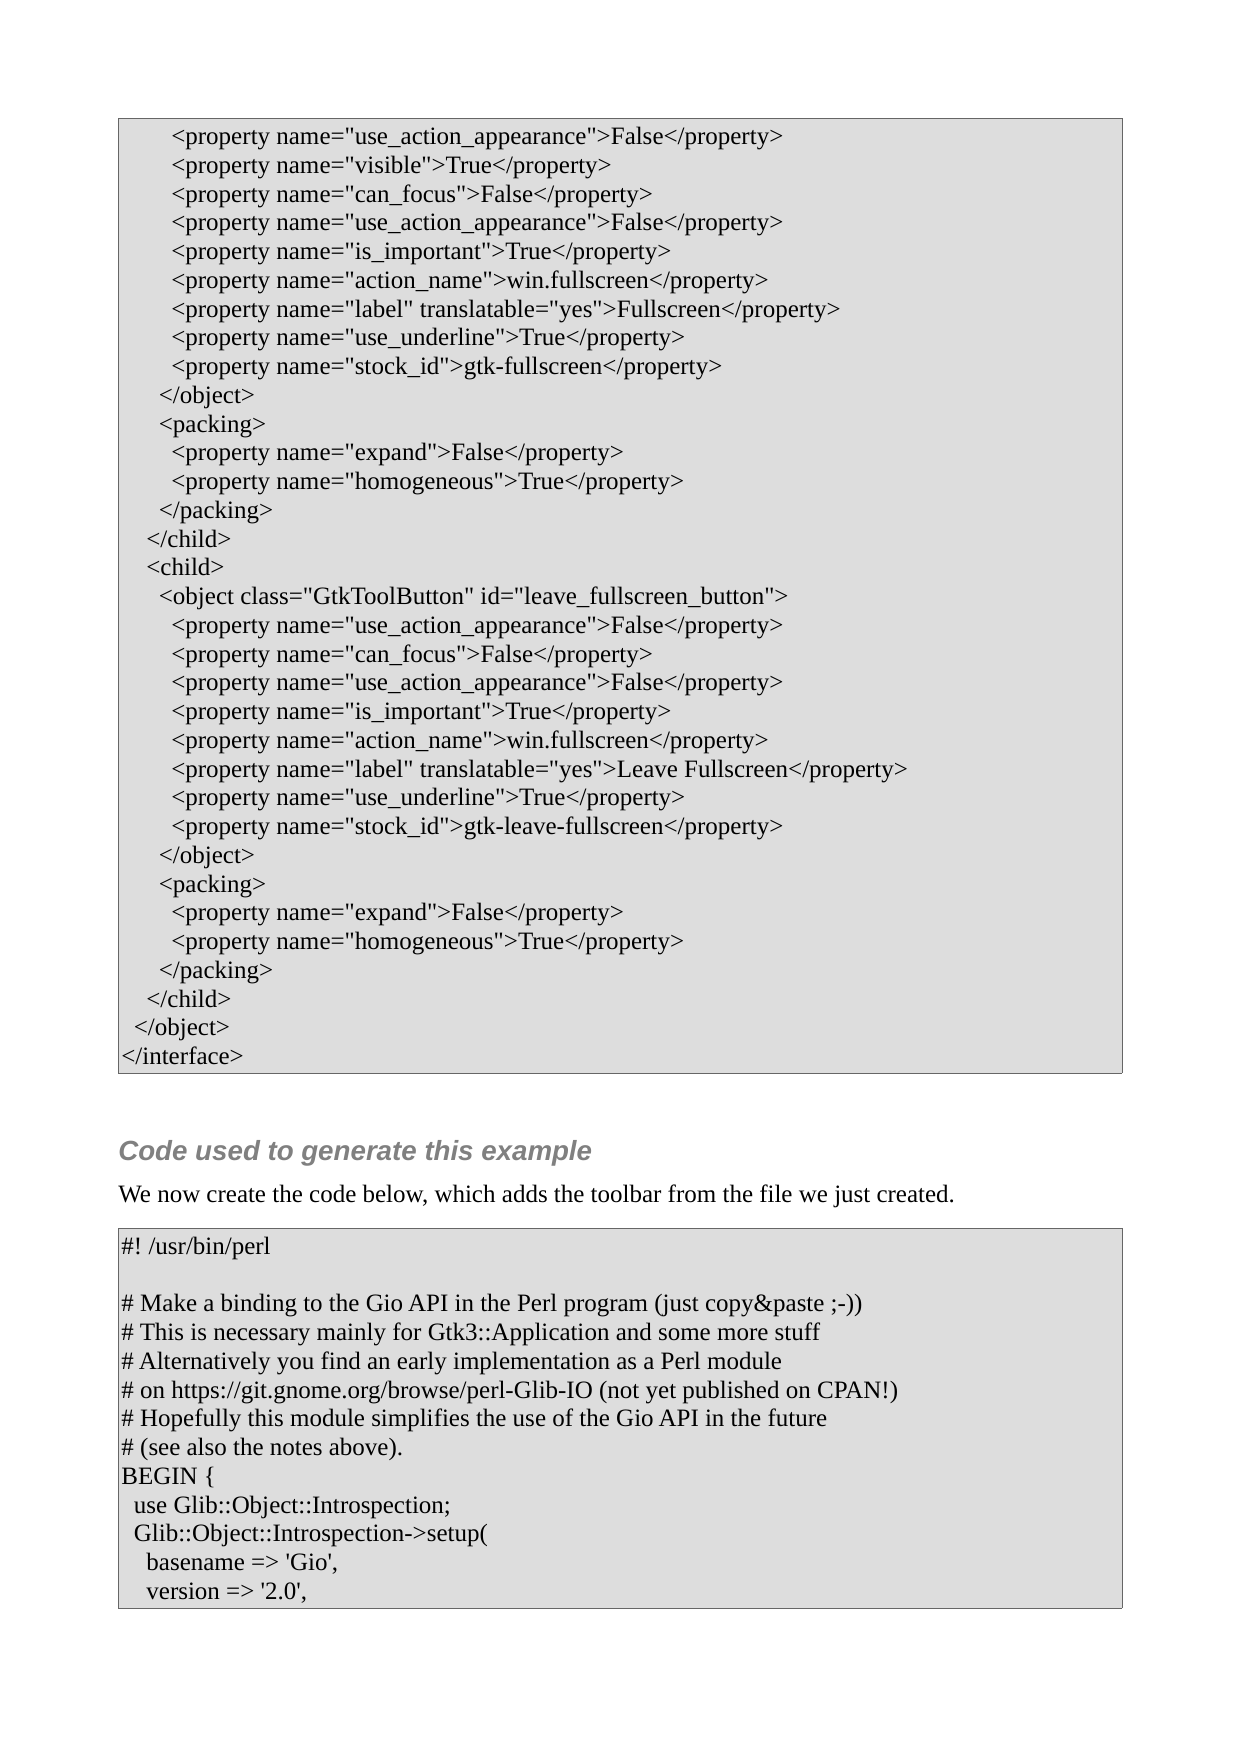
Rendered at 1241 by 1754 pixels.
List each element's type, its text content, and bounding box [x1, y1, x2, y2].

text <property name="expand">False</property> [119, 894, 1122, 923]
text </object> [119, 837, 1122, 866]
text # (see also the notes above). [119, 1429, 1122, 1458]
text We now create the code below, which adds the toolbar from the file we just created. [118, 1179, 1122, 1208]
text <property name="action_name">win.fullscreen</property> [119, 722, 1122, 751]
text basename => 'Gio', [119, 1544, 1122, 1573]
text </packing> [119, 952, 1122, 981]
text <property name="expand">False</property> [119, 434, 1122, 463]
text <property name="stock_id">gtk-leave-fullscreen</property> [119, 808, 1122, 837]
text <property name="label" translatable="yes">Fullscreen</property> [119, 291, 1122, 319]
text <child> [119, 549, 1122, 578]
text <property name="use_action_appearance">False</property> [119, 607, 1122, 636]
text # This is necessary mainly for Gtk3::Application and some more stuff [119, 1314, 1122, 1343]
text </interface> [119, 1038, 1122, 1073]
text # on https://git.gnome.org/browse/perl-Glib-IO (not yet published on CPAN!) [119, 1372, 1122, 1400]
text # Hopefully this module simplifies the use of the Gio API in the future [119, 1400, 1122, 1429]
text #! /usr/bin/perl [119, 1229, 1122, 1257]
text <property name="action_name">win.fullscreen</property> [119, 262, 1122, 291]
text <property name="use_action_appearance">False</property> [119, 119, 1122, 147]
subtitle Code used to generate this example [118, 1134, 1122, 1166]
text <object class="GtkToolButton" id="leave_fullscreen_button"> [119, 578, 1122, 607]
text <property name="stock_id">gtk-fullscreen</property> [119, 348, 1122, 377]
text <property name="is_important">True</property> [119, 693, 1122, 722]
text <property name="is_important">True</property> [119, 233, 1122, 262]
text version => '2.0', [119, 1573, 1122, 1608]
text <property name="use_underline">True</property> [119, 319, 1122, 348]
text # Alternatively you find an early implementation as a Perl module [119, 1343, 1122, 1372]
text <property name="visible">True</property> [119, 147, 1122, 176]
text <property name="use_underline">True</property> [119, 779, 1122, 808]
text </packing> [119, 492, 1122, 521]
text <property name="use_action_appearance">False</property> [119, 664, 1122, 693]
text </object> [119, 377, 1122, 406]
text use Glib::Object::Introspection; [119, 1487, 1122, 1515]
text <property name="can_focus">False</property> [119, 636, 1122, 664]
text </child> [119, 521, 1122, 549]
text <property name="use_action_appearance">False</property> [119, 204, 1122, 233]
text # Make a binding to the Gio API in the Perl program (just copy&paste ;-)) [119, 1285, 1122, 1314]
text </object> [119, 1009, 1122, 1038]
text Glib::Object::Introspection->setup( [119, 1515, 1122, 1544]
text <property name="homogeneous">True</property> [119, 923, 1122, 952]
text BEGIN { [119, 1458, 1122, 1487]
text <property name="label" translatable="yes">Leave Fullscreen</property> [119, 751, 1122, 779]
text <property name="can_focus">False</property> [119, 176, 1122, 204]
text <packing> [119, 866, 1122, 894]
text <packing> [119, 406, 1122, 434]
text </child> [119, 981, 1122, 1009]
text <property name="homogeneous">True</property> [119, 463, 1122, 492]
